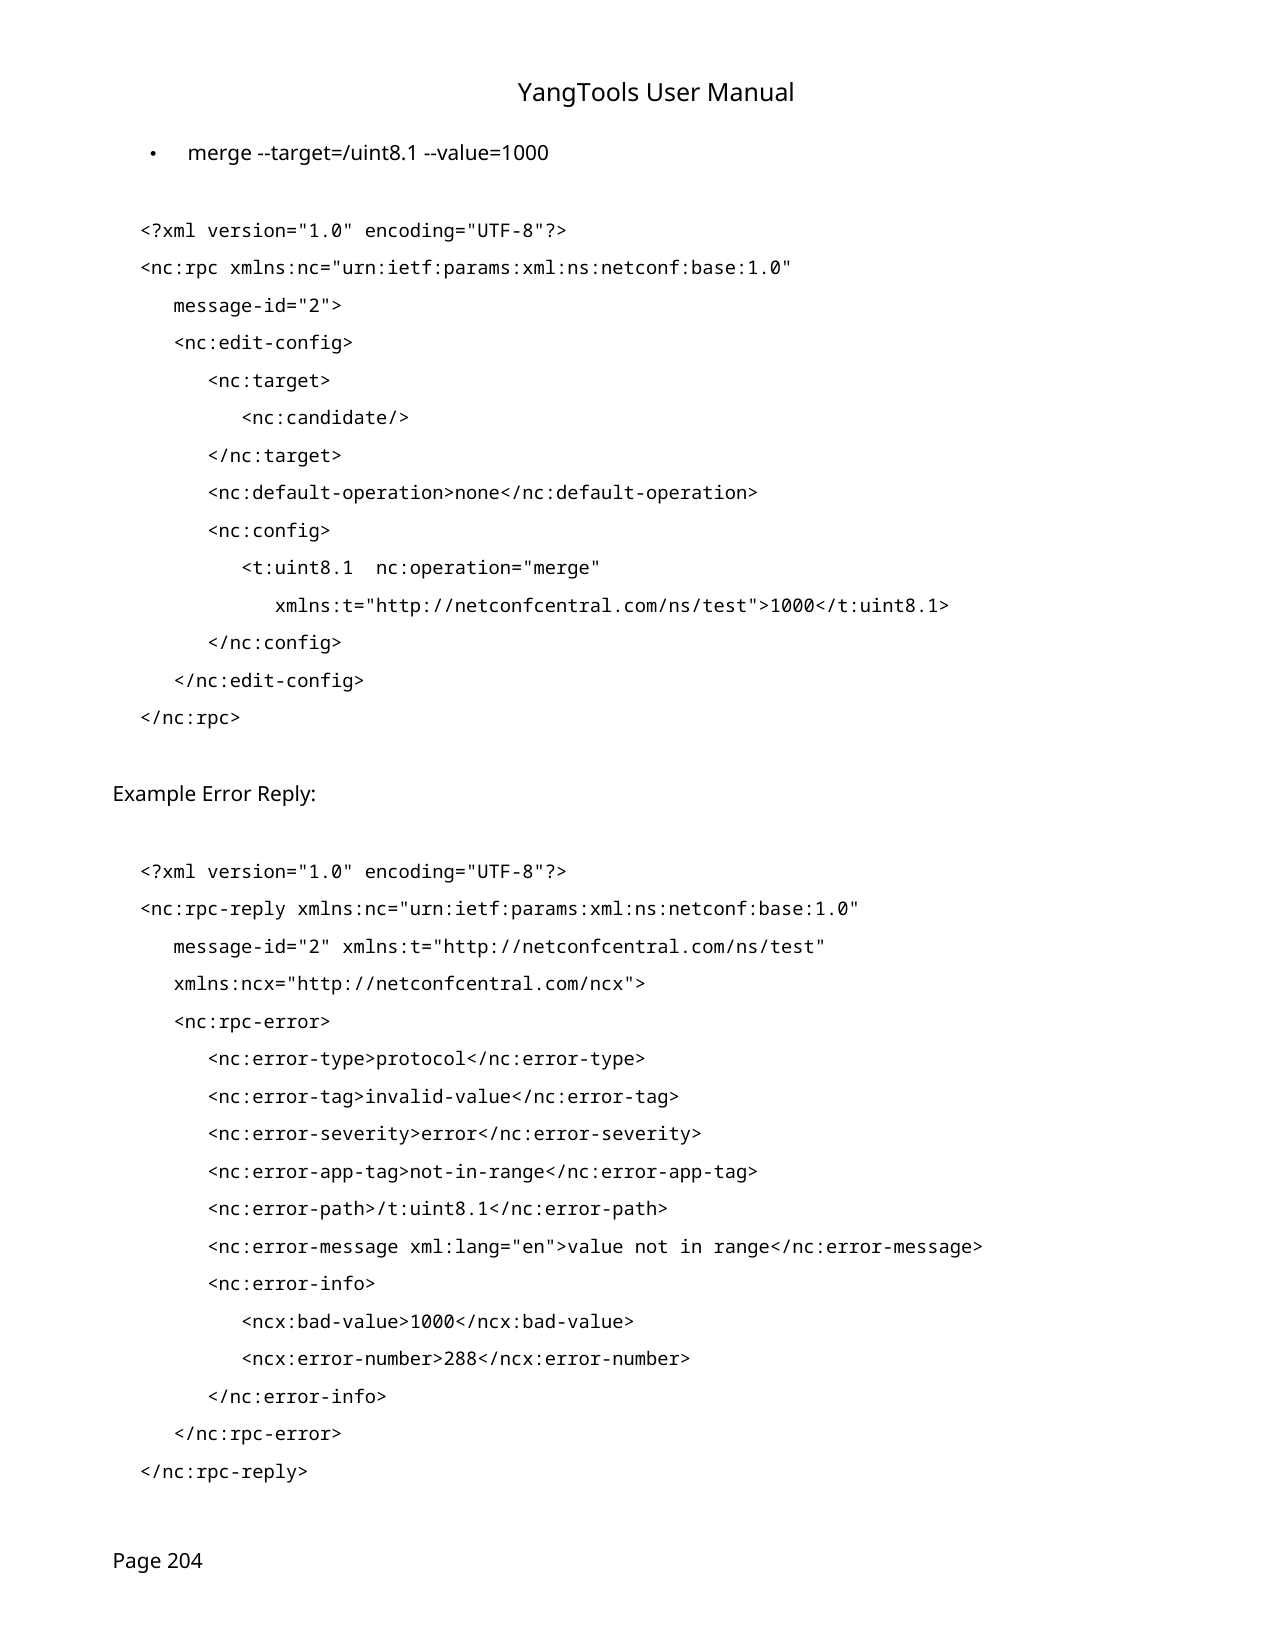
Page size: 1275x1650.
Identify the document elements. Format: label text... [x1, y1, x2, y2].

text </nc:error-info> [139, 1383, 1200, 1408]
text <nc:error-info> [139, 1270, 1200, 1296]
list merge --target=/uint8.1 --value=1000 [150, 138, 1200, 167]
text <nc:error-type>protocol</nc:error-type> [139, 1045, 1200, 1071]
text xmlns:t="http://netconfcentral.com/ns/test">1000</t:uint8.1> [139, 592, 1200, 617]
text </nc:config> [139, 629, 1200, 655]
text </nc:target> [139, 442, 1200, 467]
text <nc:candidate/> [139, 404, 1200, 430]
text </nc:rpc-reply> [139, 1458, 1200, 1483]
text <t:uint8.1 nc:operation="merge" [139, 554, 1200, 580]
text <nc:error-severity>error</nc:error-severity> [139, 1120, 1200, 1146]
text <nc:error-tag>invalid-value</nc:error-tag> [139, 1083, 1200, 1108]
text <nc:edit-config> [139, 329, 1200, 355]
text xmlns:ncx="http://netconfcentral.com/ncx"> [139, 970, 1200, 996]
text </nc:rpc> [139, 704, 1200, 730]
text <nc:config> [139, 517, 1200, 542]
text <ncx:bad-value>1000</ncx:bad-value> [139, 1308, 1200, 1333]
text <ncx:error-number>288</ncx:error-number> [139, 1345, 1200, 1371]
text </nc:rpc-error> [139, 1420, 1200, 1446]
text message-id="2" xmlns:t="http://netconfcentral.com/ns/test" [139, 933, 1200, 958]
text <nc:target> [139, 367, 1200, 392]
text <nc:rpc xmlns:nc="urn:ietf:params:xml:ns:netconf:base:1.0" [139, 254, 1200, 280]
text <nc:error-path>/t:uint8.1</nc:error-path> [139, 1195, 1200, 1221]
text Example Error Reply: [112, 779, 1200, 808]
text <?xml version="1.0" encoding="UTF-8"?> [139, 217, 1200, 242]
text <nc:rpc-error> [139, 1008, 1200, 1033]
text <nc:error-app-tag>not-in-range</nc:error-app-tag> [139, 1158, 1200, 1183]
text <nc:rpc-reply xmlns:nc="urn:ietf:params:xml:ns:netconf:base:1.0" [139, 895, 1200, 921]
text <nc:error-message xml:lang="en">value not in range</nc:error-message> [139, 1233, 1200, 1258]
text message-id="2"> [139, 292, 1200, 317]
text <nc:default-operation>none</nc:default-operation> [139, 479, 1200, 505]
text </nc:edit-config> [139, 667, 1200, 692]
text <?xml version="1.0" encoding="UTF-8"?> [139, 858, 1200, 883]
